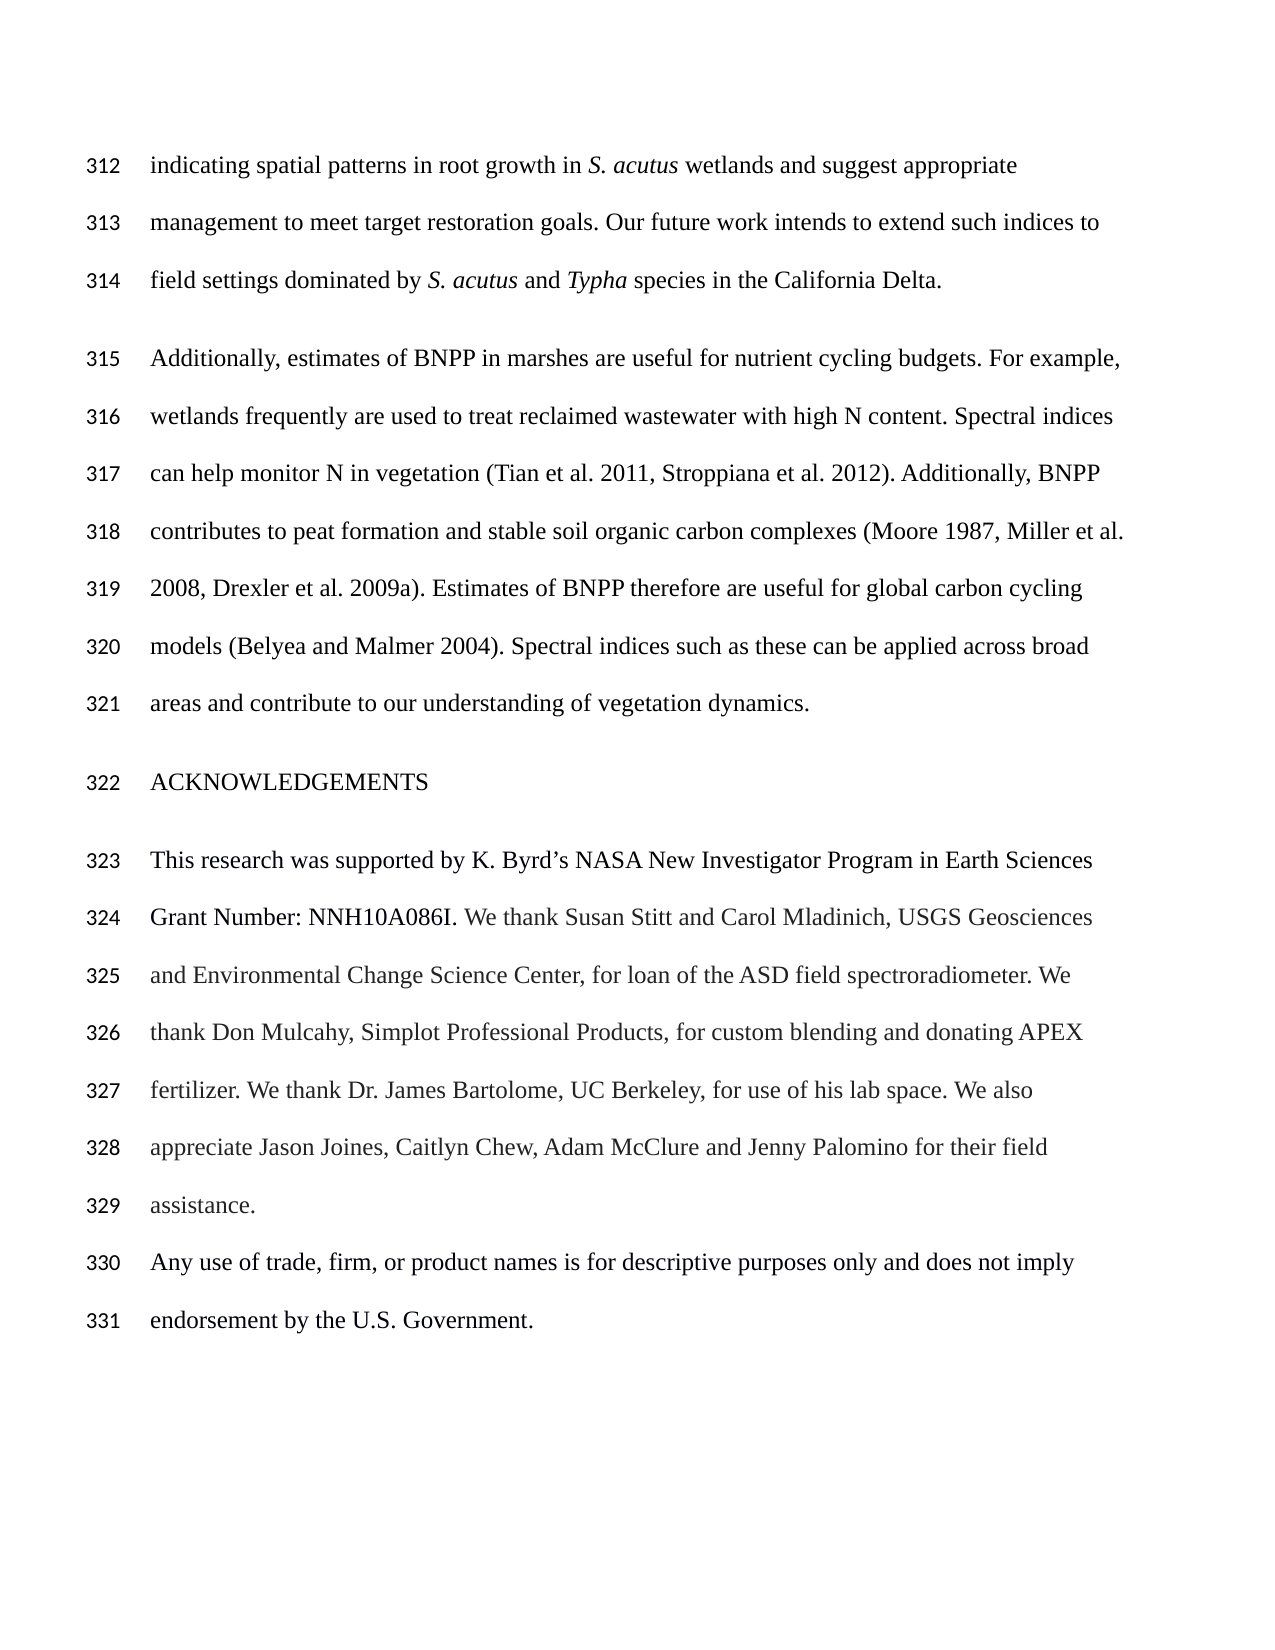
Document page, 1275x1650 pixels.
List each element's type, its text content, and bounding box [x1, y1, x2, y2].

text Any use of trade, firm, or product names is for descriptive purposes only and does not imply endorsement by the U.S. Government. [150, 1247, 1125, 1334]
subtitle ACKNOWLEDGEMENTS [150, 767, 1125, 795]
text Additionally, estimates of BNPP in marshes are useful for nutrient cycling budgets. For example, wetlands frequently are used to treat reclaimed wastewater with high N content. Spectral indices can help monitor N in vegetation (Tian et al. 2011, Stroppiana et al. 2012). Additionally, BNPP contributes to peat formation and stable soil organic carbon complexes (Moore 1987, Miller et al. 2008, Drexler et al. 2009a). Estimates of BNPP therefore are useful for global carbon cycling models (Belyea and Malmer 2004). Spectral indices such as these can be applied across broad areas and contribute to our understanding of vegetation dynamics. [150, 343, 1125, 717]
text indicating spatial patterns in root growth in S. acutus wetlands and suggest appropriate management to meet target restoration goals. Our future work intends to extend such indices to field settings dominated by S. acutus and Typha species in the California Delta. [150, 150, 1125, 294]
text This research was supported by K. Byrd’s NASA New Investigator Program in Earth Sciences Grant Number: NNH10A086I. We thank Susan Stitt and Carol Mladinich, USGS Geosciences and Environmental Change Science Center, for loan of the ASD field spectroradiometer. We thank Don Mulcahy, Simplot Professional Products, for custom blending and donating APEX fertilizer. We thank Dr. James Bartolome, UC Berkeley, for use of his lab space. We also appreciate Jason Joines, Caitlyn Chew, Adam McClure and Jenny Palomino for their field assistance. [150, 845, 1125, 1219]
